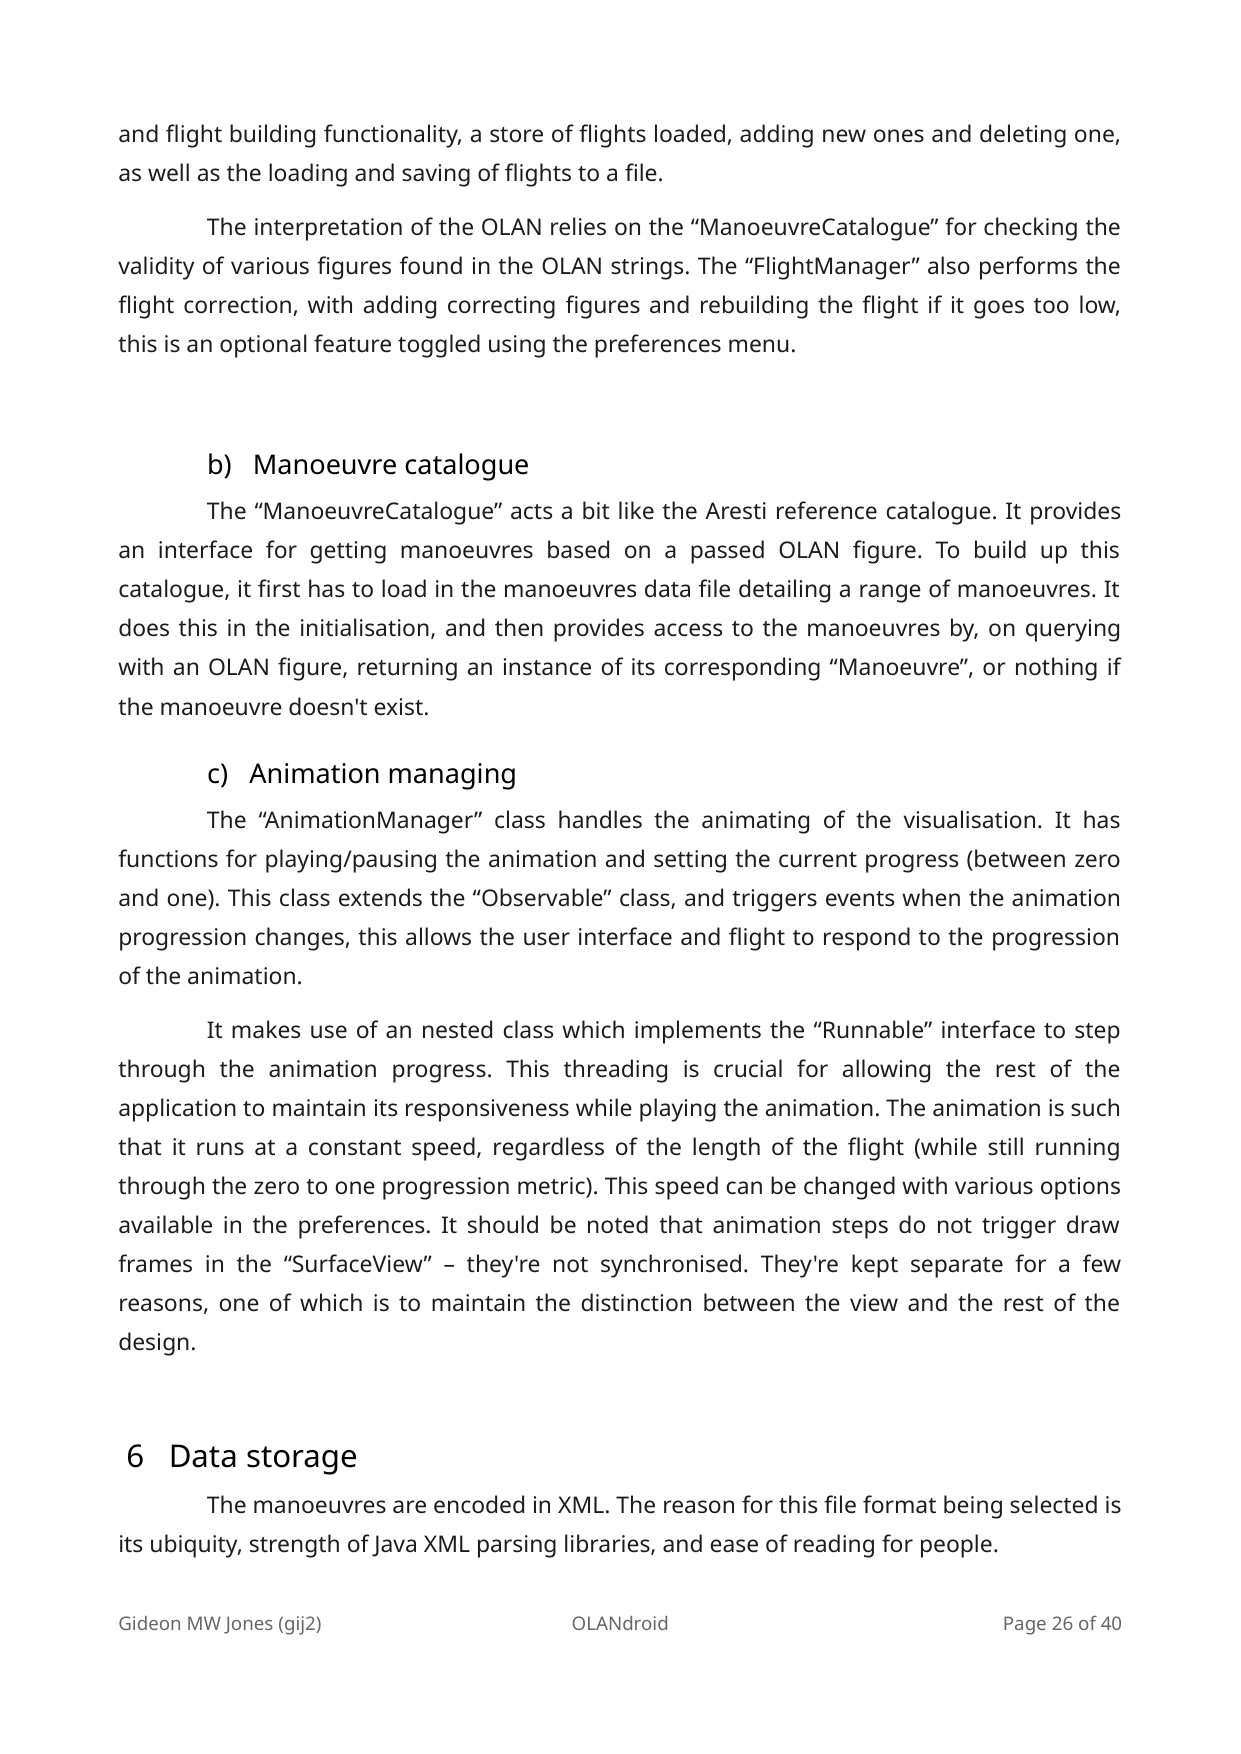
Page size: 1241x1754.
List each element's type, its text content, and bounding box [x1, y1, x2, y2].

text The manoeuvres are encoded in XML. The reason for this file format being selected is its ubiquity, strength of Java XML parsing libraries, and ease of reading for people. [118, 1489, 1122, 1559]
text It makes use of an nested class which implements the “Runnable” interface to step through the animation progress. This threading is crucial for allowing the rest of the application to maintain its responsiveness while playing the animation. The animation is such that it runs at a constant speed, regardless of the length of the flight (while still running through the zero to one progression metric). This speed can be changed with various options available in the preferences. It should be noted that animation steps do not trigger draw frames in the “SurfaceView” – they're not synchronised. They're kept separate for a few reasons, one of which is to maintain the distinction between the view and the rest of the design. [118, 1014, 1122, 1357]
text The “ManoeuvreCatalogue” acts a bit like the Aresti reference catalogue. It provides an interface for getting manoeuvres based on a passed OLAN figure. To build up this catalogue, it first has to load in the manoeuvres data file detailing a range of manoeuvres. It does this in the initialisation, and then provides access to the manoeuvres by, on querying with an OLAN figure, returning an instance of its corresponding “Manoeuvre”, or nothing if the manoeuvre doesn't exist. [118, 495, 1122, 722]
text and flight building functionality, a store of flights loaded, adding new ones and deleting one, as well as the loading and saving of flights to a file. [118, 118, 1122, 188]
subtitle Data storage [118, 1433, 1122, 1476]
text The “AnimationManager” class handles the animating of the visualisation. It has functions for playing/pausing the animation and setting the current progress (between zero and one). This class extends the “Observable” class, and triggers events when the animation progression changes, this allows the user interface and flight to respond to the progression of the animation. [118, 804, 1122, 991]
subtitle Manoeuvre catalogue [207, 446, 1122, 483]
subtitle Animation managing [207, 754, 1122, 791]
text The interpretation of the OLAN relies on the “ManoeuvreCatalogue” for checking the validity of various figures found in the OLAN strings. The “FlightManager” also performs the flight correction, with adding correcting figures and rebuilding the flight if it goes too low, this is an optional feature toggled using the preferences menu. [118, 211, 1122, 359]
